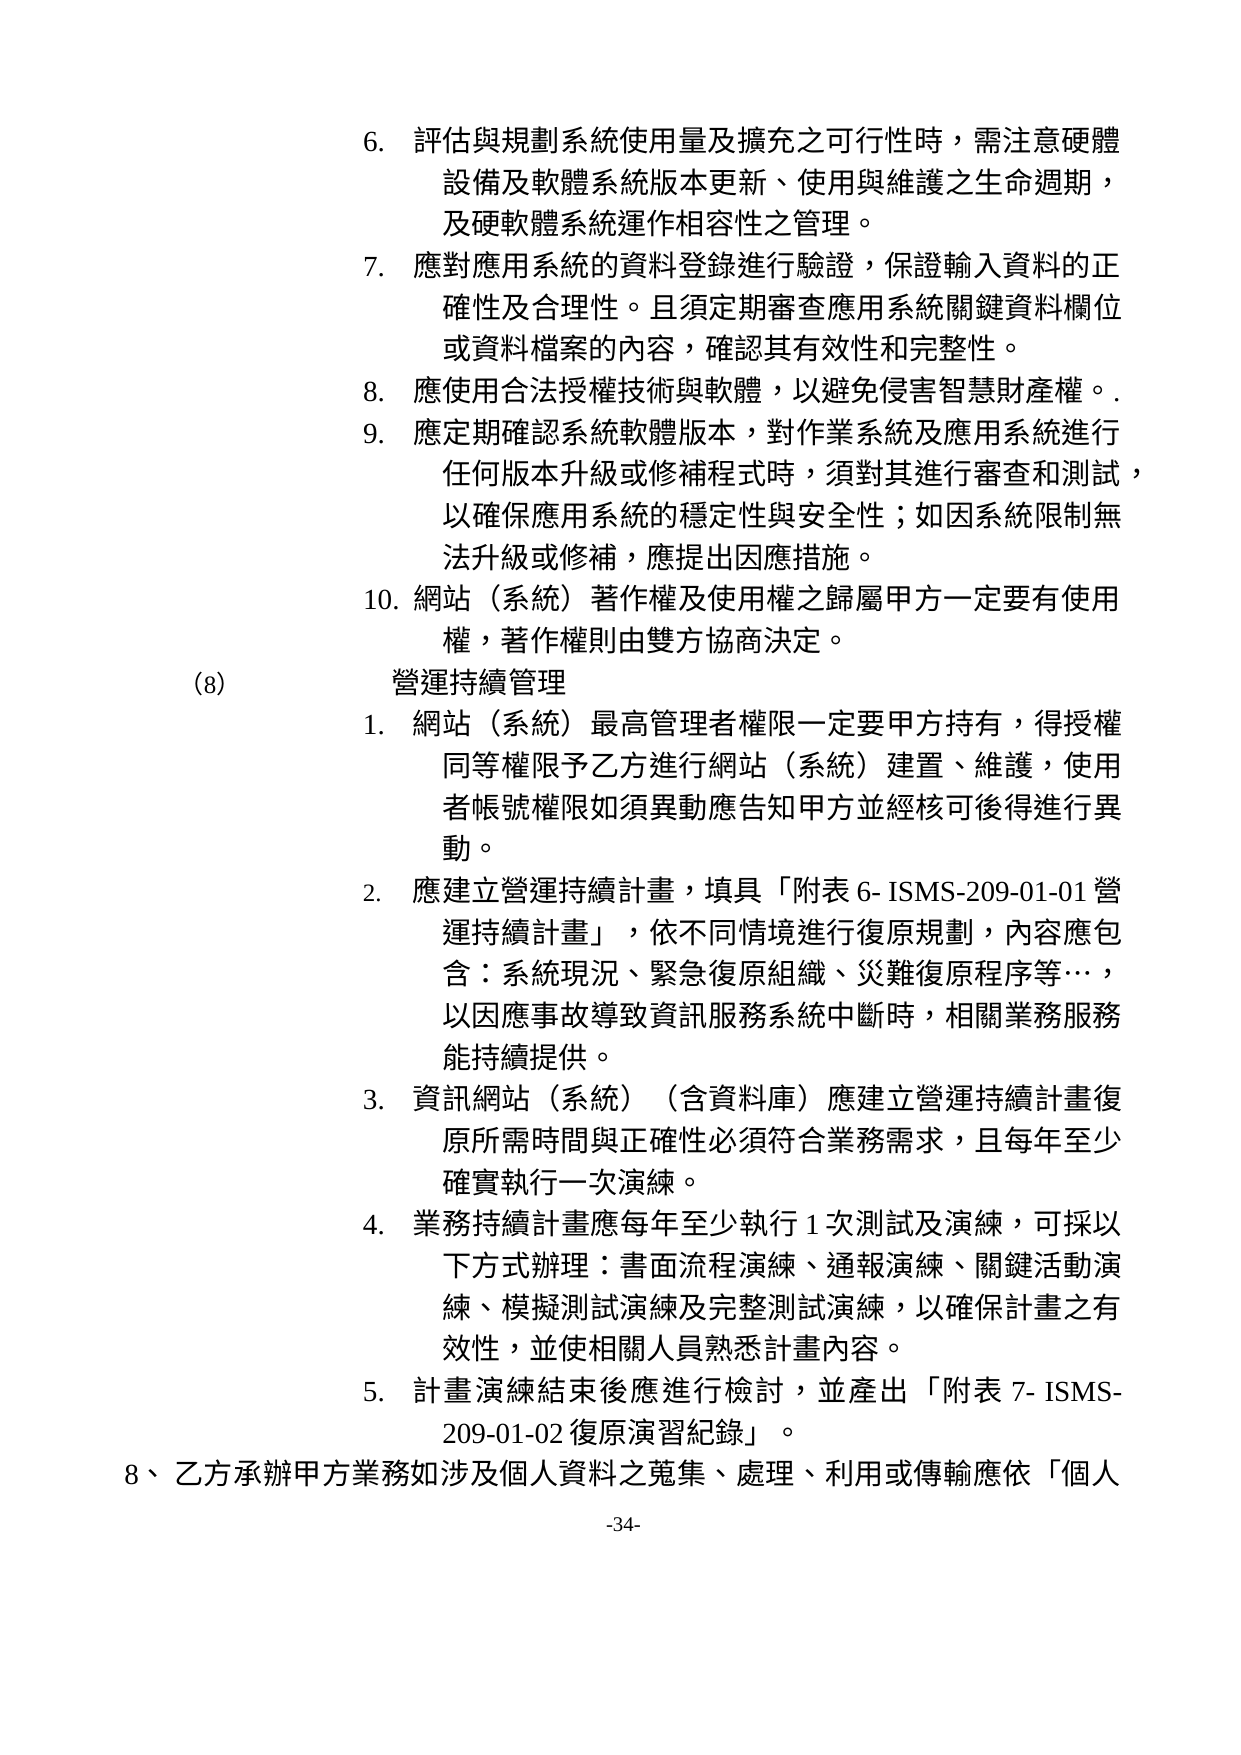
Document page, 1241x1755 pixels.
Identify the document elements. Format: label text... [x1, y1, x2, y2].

list 應使用合法授權技術與軟體，以避免侵害智慧財產權。. [363, 368, 1122, 410]
list 應建立營運持續計畫，填具「附表6- ISMS-209-01-01營運持續計畫」，依不同情境進行復原規劃，內容應包含：系統現況、緊急復原組織、災難復原程序等…，以因應事故導致資訊服務系統中斷時，相關業務服務能持續提供。 [363, 868, 1122, 1076]
list 乙方承辦甲方業務如涉及個人資料之蒐集、處理、利用或傳輸應依「個人 [124, 1451, 1122, 1493]
list 計畫演練結束後應進行檢討，並產出「附表7- ISMS-209-01-02復原演習紀錄」。 [363, 1368, 1122, 1451]
list 營運持續管理 [179, 660, 1122, 701]
list 應對應用系統的資料登錄進行驗證，保證輸入資料的正確性及合理性。且須定期審查應用系統關鍵資料欄位或資料檔案的內容，確認其有效性和完整性。 [363, 243, 1122, 368]
list 應定期確認系統軟體版本，對作業系統及應用系統進行任何版本升級或修補程式時，須對其進行審查和測試，以確保應用系統的穩定性與安全性；如因系統限制無法升級或修補，應提出因應措施。 [363, 410, 1122, 576]
list 網站（系統）著作權及使用權之歸屬甲方一定要有使用權，著作權則由雙方協商決定。 [363, 576, 1122, 660]
list 資訊網站（系統）（含資料庫）應建立營運持續計畫復原所需時間與正確性必須符合業務需求，且每年至少確實執行一次演練。 [363, 1076, 1122, 1201]
list 評估與規劃系統使用量及擴充之可行性時，需注意硬體設備及軟體系統版本更新、使用與維護之生命週期，及硬軟體系統運作相容性之管理。 [363, 118, 1122, 243]
list 業務持續計畫應每年至少執行1次測試及演練，可採以下方式辦理：書面流程演練、通報演練、關鍵活動演練、模擬測試演練及完整測試演練，以確保計畫之有效性，並使相關人員熟悉計畫內容。 [363, 1201, 1122, 1368]
list 網站（系統）最高管理者權限一定要甲方持有，得授權同等權限予乙方進行網站（系統）建置、維護，使用者帳號權限如須異動應告知甲方並經核可後得進行異動。 [363, 701, 1122, 868]
